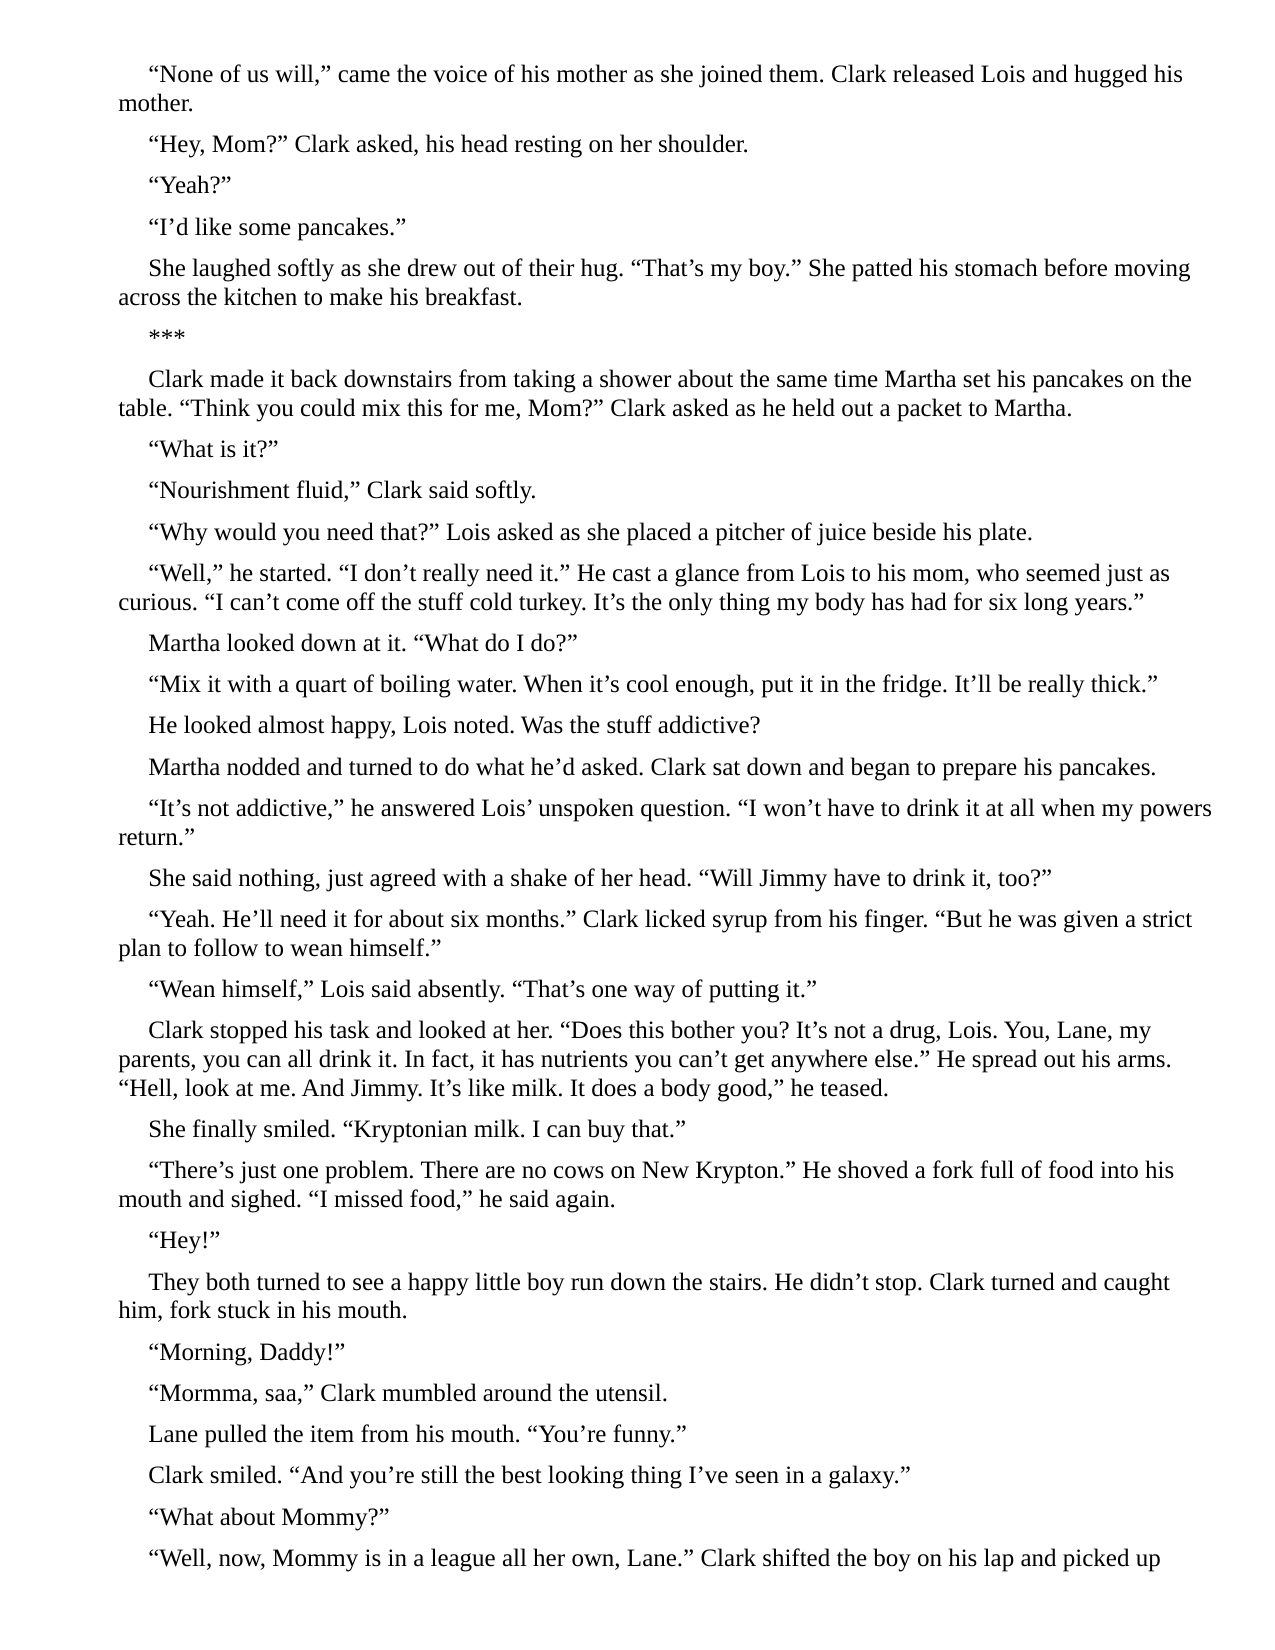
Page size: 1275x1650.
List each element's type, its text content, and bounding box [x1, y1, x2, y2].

text “What about Mommy?” [118, 1502, 1216, 1530]
text “Hey!” [118, 1225, 1216, 1254]
text Clark made it back downstairs from taking a shower about the same time Martha set his pancakes on the table. “Think you could mix this for me, Mom?” Clark asked as he held out a packet to Martha. [118, 364, 1216, 422]
text They both turned to see a happy little boy run down the stairs. He didn’t stop. Clark turned and caught him, fork stuck in his mouth. [118, 1267, 1216, 1324]
text Martha nodded and turned to do what he’d asked. Clark sat down and began to prepare his pancakes. [118, 752, 1216, 780]
text *** [118, 323, 1216, 352]
text “Well,” he started. “I don’t really need it.” He cast a glance from Lois to his mom, who seemed just as curious. “I can’t come off the stuff cold turkey. It’s the only thing my body has had for six long years.” [118, 558, 1216, 615]
text “It’s not addictive,” he answered Lois’ unspoken question. “I won’t have to drink it at all when my powers return.” [118, 793, 1216, 850]
text “Mormma, saa,” Clark mumbled around the utensil. [118, 1378, 1216, 1407]
text “Wean himself,” Lois said absently. “That’s one way of putting it.” [118, 974, 1216, 1003]
text He looked almost happy, Lois noted. Was the stuff addictive? [118, 710, 1216, 739]
text She laughed softly as she drew out of their hug. “That’s my boy.” She patted his stomach before moving across the kitchen to make his breakfast. [118, 253, 1216, 310]
text Lane pulled the item from his mouth. “You’re funny.” [118, 1419, 1216, 1448]
text “What is it?” [118, 434, 1216, 463]
text “Yeah. He’ll need it for about six months.” Clark licked syrup from his finger. “But he was given a strict plan to follow to wean himself.” [118, 904, 1216, 962]
text “None of us will,” came the voice of his mother as she joined them. Clark released Lois and hugged his mother. [118, 59, 1216, 117]
text “Hey, Mom?” Clark asked, his head resting on her shoulder. [118, 129, 1216, 158]
text “There’s just one problem. There are no cows on New Krypton.” He shoved a fork full of food into his mouth and sighed. “I missed food,” he said again. [118, 1155, 1216, 1213]
text “Mix it with a quart of boiling water. When it’s cool enough, put it in the fridge. It’ll be really thick.” [118, 669, 1216, 698]
text She finally smiled. “Kryptonian milk. I can buy that.” [118, 1114, 1216, 1143]
text She said nothing, just agreed with a shake of her head. “Will Jimmy have to drink it, too?” [118, 863, 1216, 892]
text Clark smiled. “And you’re still the best looking thing I’ve seen in a galaxy.” [118, 1460, 1216, 1489]
text “Well, now, Mommy is in a league all her own, Lane.” Clark shifted the boy on his lap and picked up [118, 1543, 1216, 1572]
text Clark stopped his task and looked at her. “Does this bother you? It’s not a drug, Lois. You, Lane, my parents, you can all drink it. In fact, it has nutrients you can’t get anywhere else.” He spread out his arms. “Hell, look at me. And Jimmy. It’s like milk. It does a body good,” he teased. [118, 1015, 1216, 1102]
text “I’d like some pancakes.” [118, 212, 1216, 240]
text “Nourishment fluid,” Clark said softly. [118, 475, 1216, 504]
text “Morning, Daddy!” [118, 1337, 1216, 1365]
text Martha looked down at it. “What do I do?” [118, 628, 1216, 657]
text “Yeah?” [118, 170, 1216, 199]
text “Why would you need that?” Lois asked as she placed a pitcher of juice beside his plate. [118, 517, 1216, 545]
